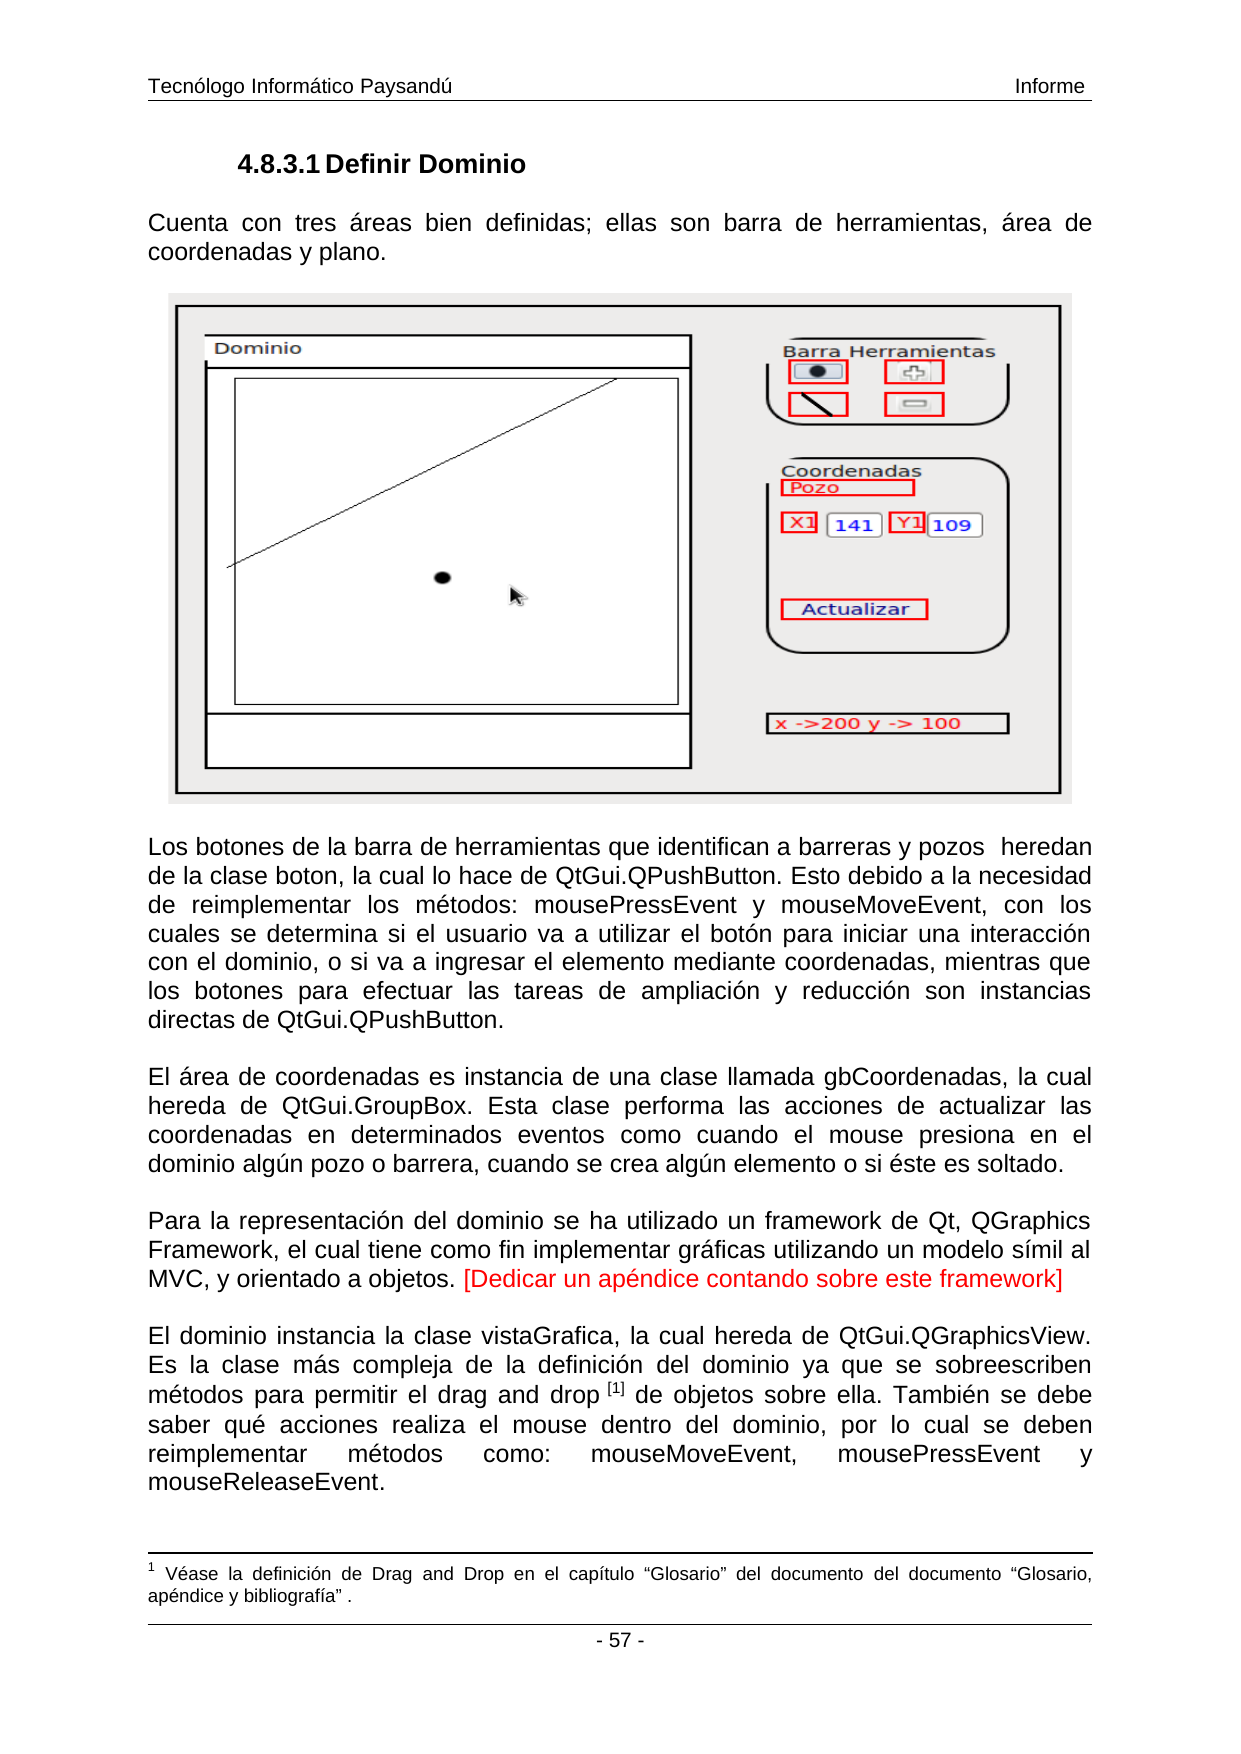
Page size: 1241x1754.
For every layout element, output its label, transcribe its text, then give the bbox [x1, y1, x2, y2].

text Cuenta con tres áreas bien definidas; ellas son barra de herramientas, área de coordenadas y plano. [148, 208, 1092, 265]
text El dominio instancia la clase vistaGrafica, la cual hereda de QtGui.QGraphicsView. Es la clase más compleja de la definición del dominio ya que se sobreescriben métodos para permitir el drag and drop [] de objetos sobre ella. También se debe saber qué acciones realiza el mouse dentro del dominio, por lo cual se deben reimplementar métodos como: mouseMoveEvent, mousePressEvent y mouseReleaseEvent. [148, 1321, 1092, 1496]
picture [168, 293, 1072, 804]
text Los botones de la barra de herramientas que identifican a barreras y pozos heredan de la clase boton, la cual lo hace de QtGui.QPushButton. Esto debido a la necesidad de reimplementar los métodos: mousePressEvent y mouseMoveEvent, con los cuales se determina si el usuario va a utilizar el botón para iniciar una interacción con el dominio, o si va a ingresar el elemento mediante coordenadas, mientras que los botones para efectuar las tareas de ampliación y reducción son instancias directas de QtGui.QPushButton. [148, 832, 1092, 1033]
text Véase la definición de Drag and Drop en el capítulo “Glosario” del documento del documento “Glosario, apéndice y bibliografía” . [148, 1559, 1092, 1606]
text Para la representación del dominio se ha utilizado un framework de Qt, QGraphics Framework, el cual tiene como fin implementar gráficas utilizando un modelo símil al MVC, y orientado a objetos. [Dedicar un apéndice contando sobre este framework] [148, 1206, 1092, 1292]
text El área de coordenadas es instancia de una clase llamada gbCoordenadas, la cual hereda de QtGui.GroupBox. Esta clase performa las acciones de actualizar las coordenadas en determinados eventos como cuando el mouse presiona en el dominio algún pozo o barrera, cuando se crea algún elemento o si éste es soltado. [148, 1062, 1092, 1177]
subtitle Definir Dominio [237, 148, 1092, 179]
